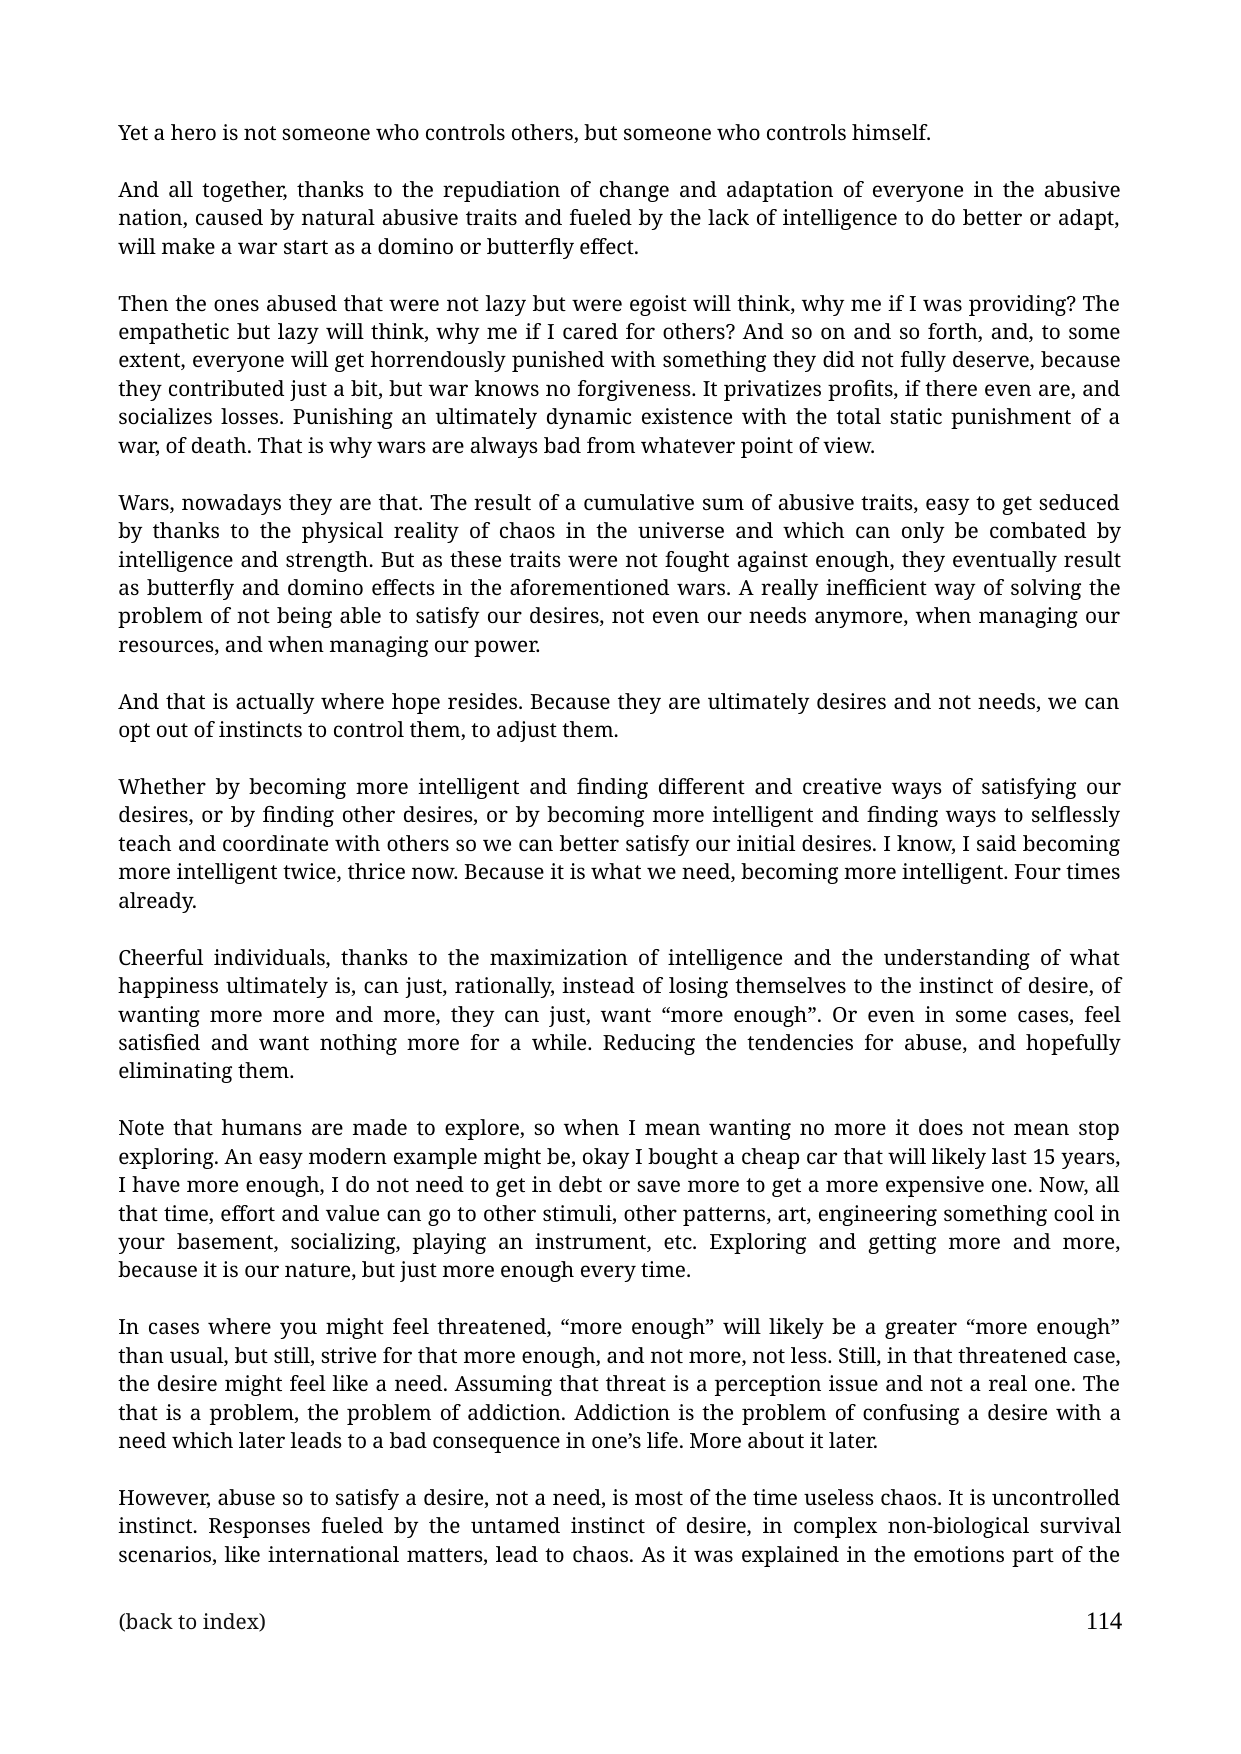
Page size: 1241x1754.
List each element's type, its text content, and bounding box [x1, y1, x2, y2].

text However, abuse so to satisfy a desire, not a need, is most of the time useless chaos. It is uncontrolled instinct. Responses fueled by the untamed instinct of desire, in complex non-biological survival scenarios, like international matters, lead to chaos. As it was explained in the emotions part of the [118, 1483, 1122, 1568]
text And that is actually where hope resides. Because they are ultimately desires and not needs, we can opt out of instincts to control them, to adjust them. [118, 687, 1122, 744]
text Yet a hero is not someone who controls others, but someone who controls himself. [118, 118, 1122, 147]
text Wars, nowadays they are that. The result of a cumulative sum of abusive traits, easy to get seduced by thanks to the physical reality of chaos in the universe and which can only be combated by intelligence and strength. But as these traits were not fought against enough, they eventually result as butterfly and domino effects in the aforementioned wars. A really inefficient way of solving the problem of not being able to satisfy our desires, not even our needs anymore, when managing our resources, and when managing our power. [118, 488, 1122, 658]
text Then the ones abused that were not lazy but were egoist will think, why me if I was providing? The empathetic but lazy will think, why me if I cared for others? And so on and so forth, and, to some extent, everyone will get horrendously punished with something they did not fully deserve, because they contributed just a bit, but war knows no forgiveness. It privatizes profits, if there even are, and socializes losses. Punishing an ultimately dynamic existence with the total static punishment of a war, of death. That is why wars are always bad from whatever point of view. [118, 289, 1122, 459]
text Note that humans are made to explore, so when I mean wanting no more it does not mean stop exploring. An easy modern example might be, okay I bought a cheap car that will likely last 15 years, I have more enough, I do not need to get in debt or save more to get a more expensive one. Now, all that time, effort and value can go to other stimuli, other patterns, art, engineering something cool in your basement, socializing, playing an instrument, etc. Exploring and getting more and more, because it is our nature, but just more enough every time. [118, 1113, 1122, 1284]
text Cheerful individuals, thanks to the maximization of intelligence and the understanding of what happiness ultimately is, can just, rationally, instead of losing themselves to the instinct of desire, of wanting more more and more, they can just, want “more enough”. Or even in some cases, feel satisfied and want nothing more for a while. Reducing the tendencies for abuse, and hopefully eliminating them. [118, 943, 1122, 1085]
text And all together, thanks to the repudiation of change and adaptation of everyone in the abusive nation, caused by natural abusive traits and fueled by the lack of intelligence to do better or adapt, will make a war start as a domino or butterfly effect. [118, 175, 1122, 260]
text In cases where you might feel threatened, “more enough” will likely be a greater “more enough” than usual, but still, strive for that more enough, and not more, not less. Still, in that threatened case, the desire might feel like a need. Assuming that threat is a perception issue and not a real one. The that is a problem, the problem of addiction. Addiction is the problem of confusing a desire with a need which later leads to a bad consequence in one’s life. More about it later. [118, 1312, 1122, 1455]
text Whether by becoming more intelligent and finding different and creative ways of satisfying our desires, or by finding other desires, or by becoming more intelligent and finding ways to selflessly teach and coordinate with others so we can better satisfy our initial desires. I know, I said becoming more intelligent twice, thrice now. Because it is what we need, becoming more intelligent. Four times already. [118, 772, 1122, 914]
